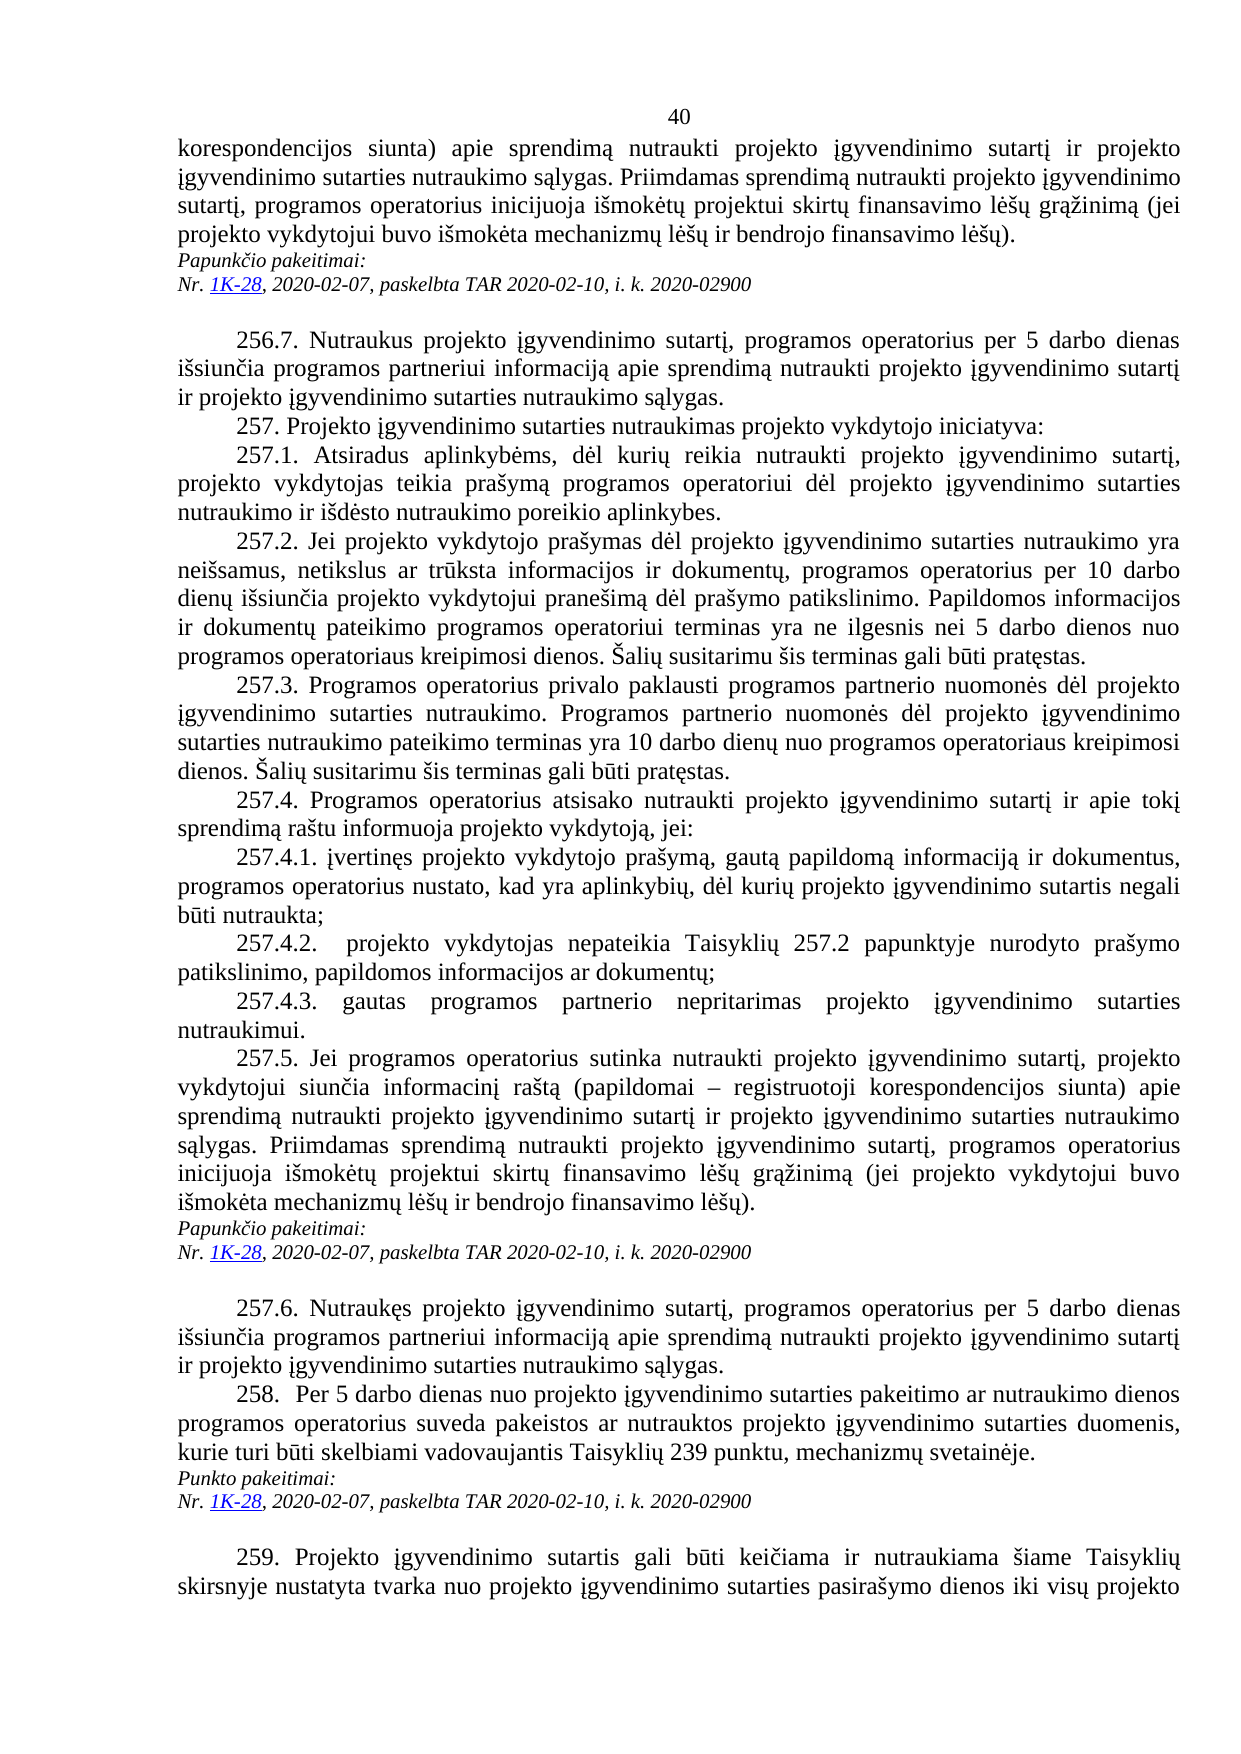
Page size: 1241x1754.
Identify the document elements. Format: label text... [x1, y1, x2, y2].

text 259. Projekto įgyvendinimo sutartis gali būti keičiama ir nutraukiama šiame Taisyklių skirsnyje nustatyta tvarka nuo projekto įgyvendinimo sutarties pasirašymo dienos iki visų projekto [177, 1542, 1181, 1600]
text 256.7. Nutraukus projekto įgyvendinimo sutartį, programos operatorius per 5 darbo dienas išsiunčia programos partneriui informaciją apie sprendimą nutraukti projekto įgyvendinimo sutartį ir projekto įgyvendinimo sutarties nutraukimo sąlygas. [177, 325, 1181, 411]
text 257.5. Jei programos operatorius sutinka nutraukti projekto įgyvendinimo sutartį, projekto vykdytojui siunčia informacinį raštą (papildomai – registruotoji korespondencijos siunta) apie sprendimą nutraukti projekto įgyvendinimo sutartį ir projekto įgyvendinimo sutarties nutraukimo sąlygas. Priimdamas sprendimą nutraukti projekto įgyvendinimo sutartį, programos operatorius inicijuoja išmokėtų projektui skirtų finansavimo lėšų grąžinimą (jei projekto vykdytojui buvo išmokėta mechanizmų lėšų ir bendrojo finansavimo lėšų). [177, 1043, 1181, 1216]
text 257.3. Programos operatorius privalo paklausti programos partnerio nuomonės dėl projekto įgyvendinimo sutarties nutraukimo. Programos partnerio nuomonės dėl projekto įgyvendinimo sutarties nutraukimo pateikimo terminas yra 10 darbo dienų nuo programos operatoriaus kreipimosi dienos. Šalių susitarimu šis terminas gali būti pratęstas. [177, 670, 1181, 785]
text 257.1. Atsiradus aplinkybėms, dėl kurių reikia nutraukti projekto įgyvendinimo sutartį, projekto vykdytojas teikia prašymą programos operatoriui dėl projekto įgyvendinimo sutarties nutraukimo ir išdėsto nutraukimo poreikio aplinkybes. [177, 440, 1181, 526]
text 258. Per 5 darbo dienas nuo projekto įgyvendinimo sutarties pakeitimo ar nutraukimo dienos programos operatorius suveda pakeistos ar nutrauktos projekto įgyvendinimo sutarties duomenis, kurie turi būti skelbiami vadovaujantis Taisyklių 239 punktu, mechanizmų svetainėje. [177, 1379, 1181, 1465]
text korespondencijos siunta) apie sprendimą nutraukti projekto įgyvendinimo sutartį ir projekto įgyvendinimo sutarties nutraukimo sąlygas. Priimdamas sprendimą nutraukti projekto įgyvendinimo sutartį, programos operatorius inicijuoja išmokėtų projektui skirtų finansavimo lėšų grąžinimą (jei projekto vykdytojui buvo išmokėta mechanizmų lėšų ir bendrojo finansavimo lėšų). [177, 133, 1181, 248]
text Papunkčio pakeitimai: [177, 248, 1181, 272]
text Nr. 1K-28, 2020-02-07, paskelbta TAR 2020-02-10, i. k. 2020-02900 [177, 1489, 1181, 1513]
text Punkto pakeitimai: [177, 1465, 1181, 1489]
text 257. Projekto įgyvendinimo sutarties nutraukimas projekto vykdytojo iniciatyva: [177, 411, 1181, 440]
text Nr. 1K-28, 2020-02-07, paskelbta TAR 2020-02-10, i. k. 2020-02900 [177, 272, 1181, 296]
text Nr. 1K-28, 2020-02-07, paskelbta TAR 2020-02-10, i. k. 2020-02900 [177, 1240, 1181, 1264]
text 257.4. Programos operatorius atsisako nutraukti projekto įgyvendinimo sutartį ir apie tokį sprendimą raštu informuoja projekto vykdytoją, jei: [177, 785, 1181, 842]
text Papunkčio pakeitimai: [177, 1216, 1181, 1240]
text 257.4.3. gautas programos partnerio nepritarimas projekto įgyvendinimo sutarties nutraukimui. [177, 986, 1181, 1043]
text 257.4.2. projekto vykdytojas nepateikia Taisyklių 257.2 papunktyje nurodyto prašymo patikslinimo, papildomos informacijos ar dokumentų; [177, 928, 1181, 986]
text 257.6. Nutraukęs projekto įgyvendinimo sutartį, programos operatorius per 5 darbo dienas išsiunčia programos partneriui informaciją apie sprendimą nutraukti projekto įgyvendinimo sutartį ir projekto įgyvendinimo sutarties nutraukimo sąlygas. [177, 1293, 1181, 1379]
text 257.4.1. įvertinęs projekto vykdytojo prašymą, gautą papildomą informaciją ir dokumentus, programos operatorius nustato, kad yra aplinkybių, dėl kurių projekto įgyvendinimo sutartis negali būti nutraukta; [177, 842, 1181, 928]
text 257.2. Jei projekto vykdytojo prašymas dėl projekto įgyvendinimo sutarties nutraukimo yra neišsamus, netikslus ar trūksta informacijos ir dokumentų, programos operatorius per 10 darbo dienų išsiunčia projekto vykdytojui pranešimą dėl prašymo patikslinimo. Papildomos informacijos ir dokumentų pateikimo programos operatoriui terminas yra ne ilgesnis nei 5 darbo dienos nuo programos operatoriaus kreipimosi dienos. Šalių susitarimu šis terminas gali būti pratęstas. [177, 526, 1181, 670]
